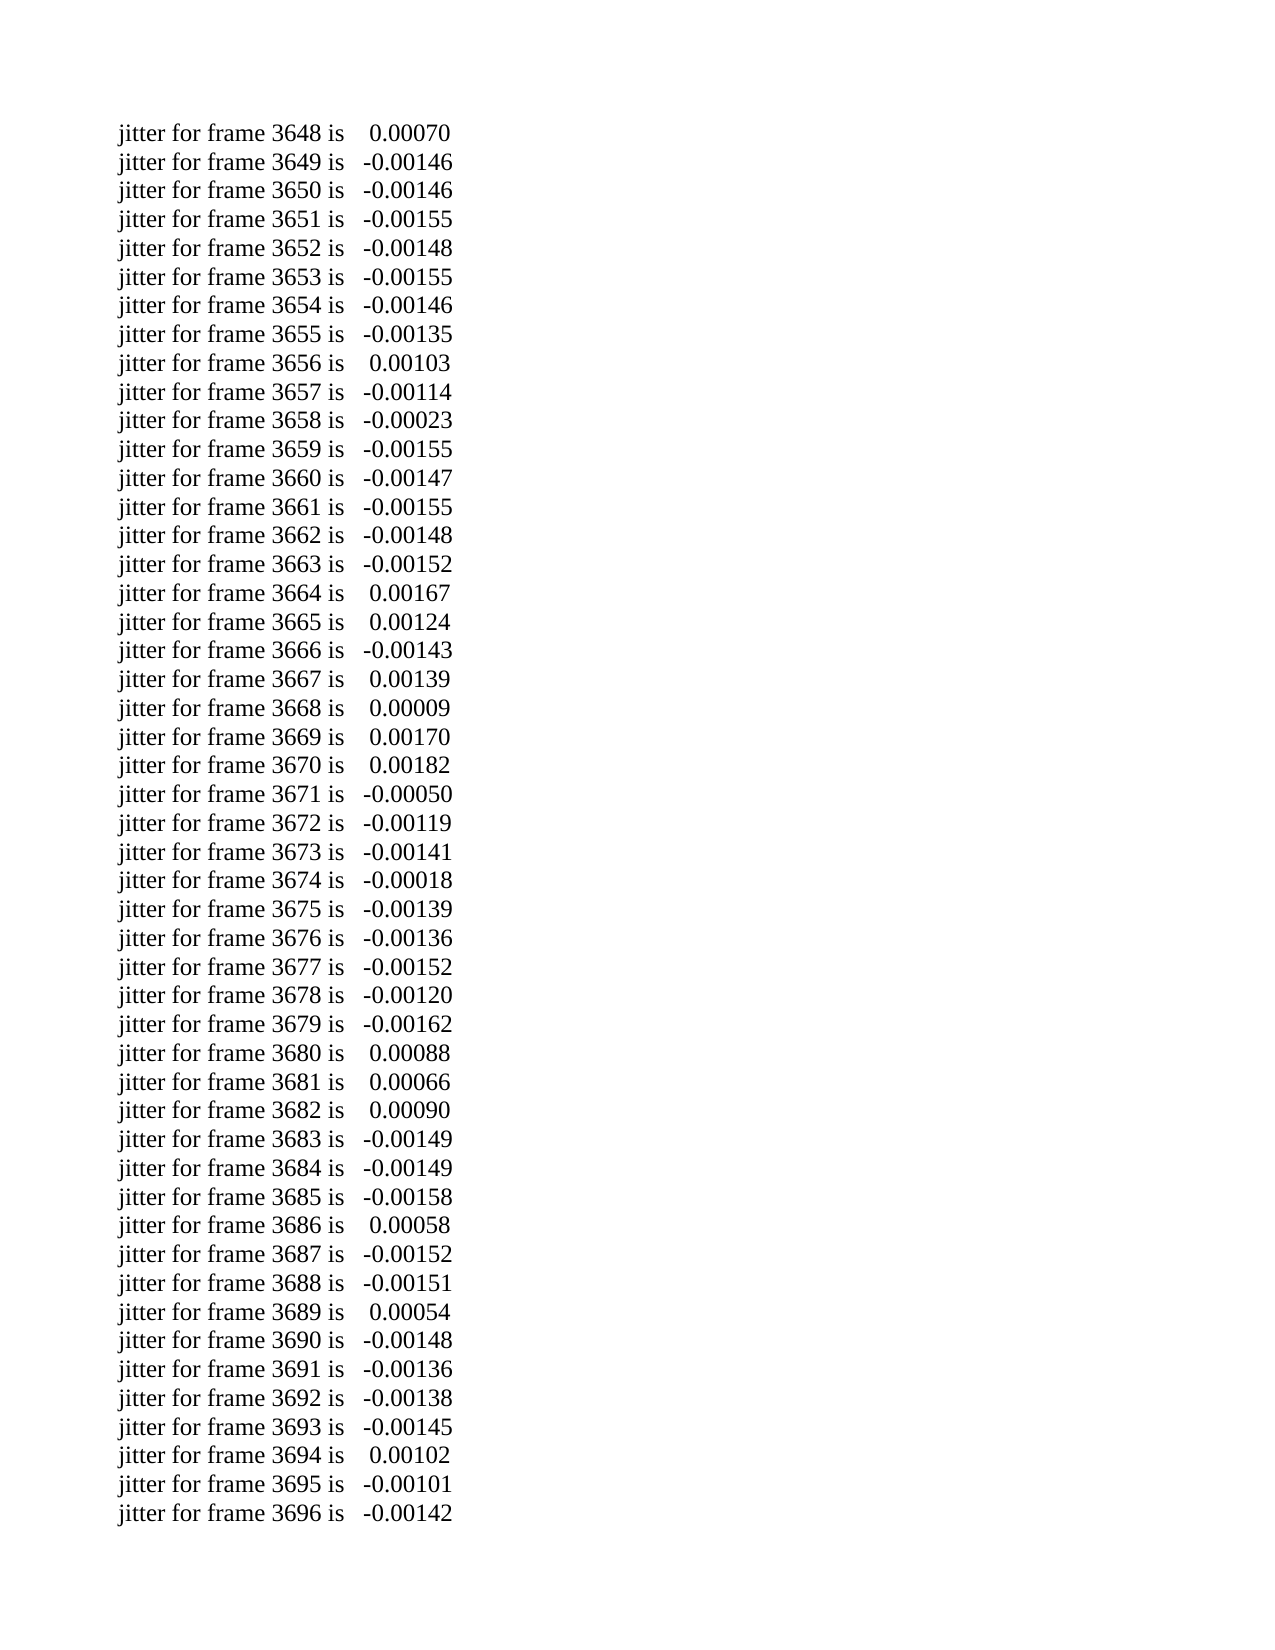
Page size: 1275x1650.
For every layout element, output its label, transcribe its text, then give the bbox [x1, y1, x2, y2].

text jitter for frame 3672 is -0.00119 [118, 808, 1157, 837]
text jitter for frame 3658 is -0.00023 [118, 406, 1157, 434]
text jitter for frame 3670 is 0.00182 [118, 751, 1157, 779]
text jitter for frame 3649 is -0.00146 [118, 147, 1157, 176]
text jitter for frame 3694 is 0.00102 [118, 1441, 1157, 1469]
text jitter for frame 3656 is 0.00103 [118, 348, 1157, 377]
text jitter for frame 3660 is -0.00147 [118, 463, 1157, 492]
text jitter for frame 3686 is 0.00058 [118, 1211, 1157, 1239]
text jitter for frame 3677 is -0.00152 [118, 952, 1157, 981]
text jitter for frame 3666 is -0.00143 [118, 636, 1157, 664]
text jitter for frame 3691 is -0.00136 [118, 1354, 1157, 1383]
text jitter for frame 3674 is -0.00018 [118, 866, 1157, 894]
text jitter for frame 3648 is 0.00070 [118, 118, 1157, 147]
text jitter for frame 3680 is 0.00088 [118, 1038, 1157, 1067]
text jitter for frame 3689 is 0.00054 [118, 1297, 1157, 1326]
text jitter for frame 3682 is 0.00090 [118, 1096, 1157, 1124]
text jitter for frame 3653 is -0.00155 [118, 262, 1157, 291]
text jitter for frame 3664 is 0.00167 [118, 578, 1157, 607]
text jitter for frame 3678 is -0.00120 [118, 981, 1157, 1009]
text jitter for frame 3659 is -0.00155 [118, 434, 1157, 463]
text jitter for frame 3654 is -0.00146 [118, 291, 1157, 319]
text jitter for frame 3663 is -0.00152 [118, 549, 1157, 578]
text jitter for frame 3692 is -0.00138 [118, 1383, 1157, 1412]
text jitter for frame 3662 is -0.00148 [118, 521, 1157, 549]
text jitter for frame 3668 is 0.00009 [118, 693, 1157, 722]
text jitter for frame 3675 is -0.00139 [118, 894, 1157, 923]
text jitter for frame 3684 is -0.00149 [118, 1153, 1157, 1182]
text jitter for frame 3667 is 0.00139 [118, 664, 1157, 693]
text jitter for frame 3679 is -0.00162 [118, 1009, 1157, 1038]
text jitter for frame 3669 is 0.00170 [118, 722, 1157, 751]
text jitter for frame 3671 is -0.00050 [118, 779, 1157, 808]
text jitter for frame 3696 is -0.00142 [118, 1498, 1157, 1527]
text jitter for frame 3687 is -0.00152 [118, 1239, 1157, 1268]
text jitter for frame 3665 is 0.00124 [118, 607, 1157, 636]
text jitter for frame 3683 is -0.00149 [118, 1124, 1157, 1153]
text jitter for frame 3695 is -0.00101 [118, 1469, 1157, 1498]
text jitter for frame 3688 is -0.00151 [118, 1268, 1157, 1297]
text jitter for frame 3685 is -0.00158 [118, 1182, 1157, 1211]
text jitter for frame 3657 is -0.00114 [118, 377, 1157, 406]
text jitter for frame 3693 is -0.00145 [118, 1412, 1157, 1441]
text jitter for frame 3652 is -0.00148 [118, 233, 1157, 262]
text jitter for frame 3661 is -0.00155 [118, 492, 1157, 521]
text jitter for frame 3650 is -0.00146 [118, 176, 1157, 204]
text jitter for frame 3673 is -0.00141 [118, 837, 1157, 866]
text jitter for frame 3651 is -0.00155 [118, 204, 1157, 233]
text jitter for frame 3655 is -0.00135 [118, 319, 1157, 348]
text jitter for frame 3681 is 0.00066 [118, 1067, 1157, 1096]
text jitter for frame 3690 is -0.00148 [118, 1326, 1157, 1354]
text jitter for frame 3676 is -0.00136 [118, 923, 1157, 952]
